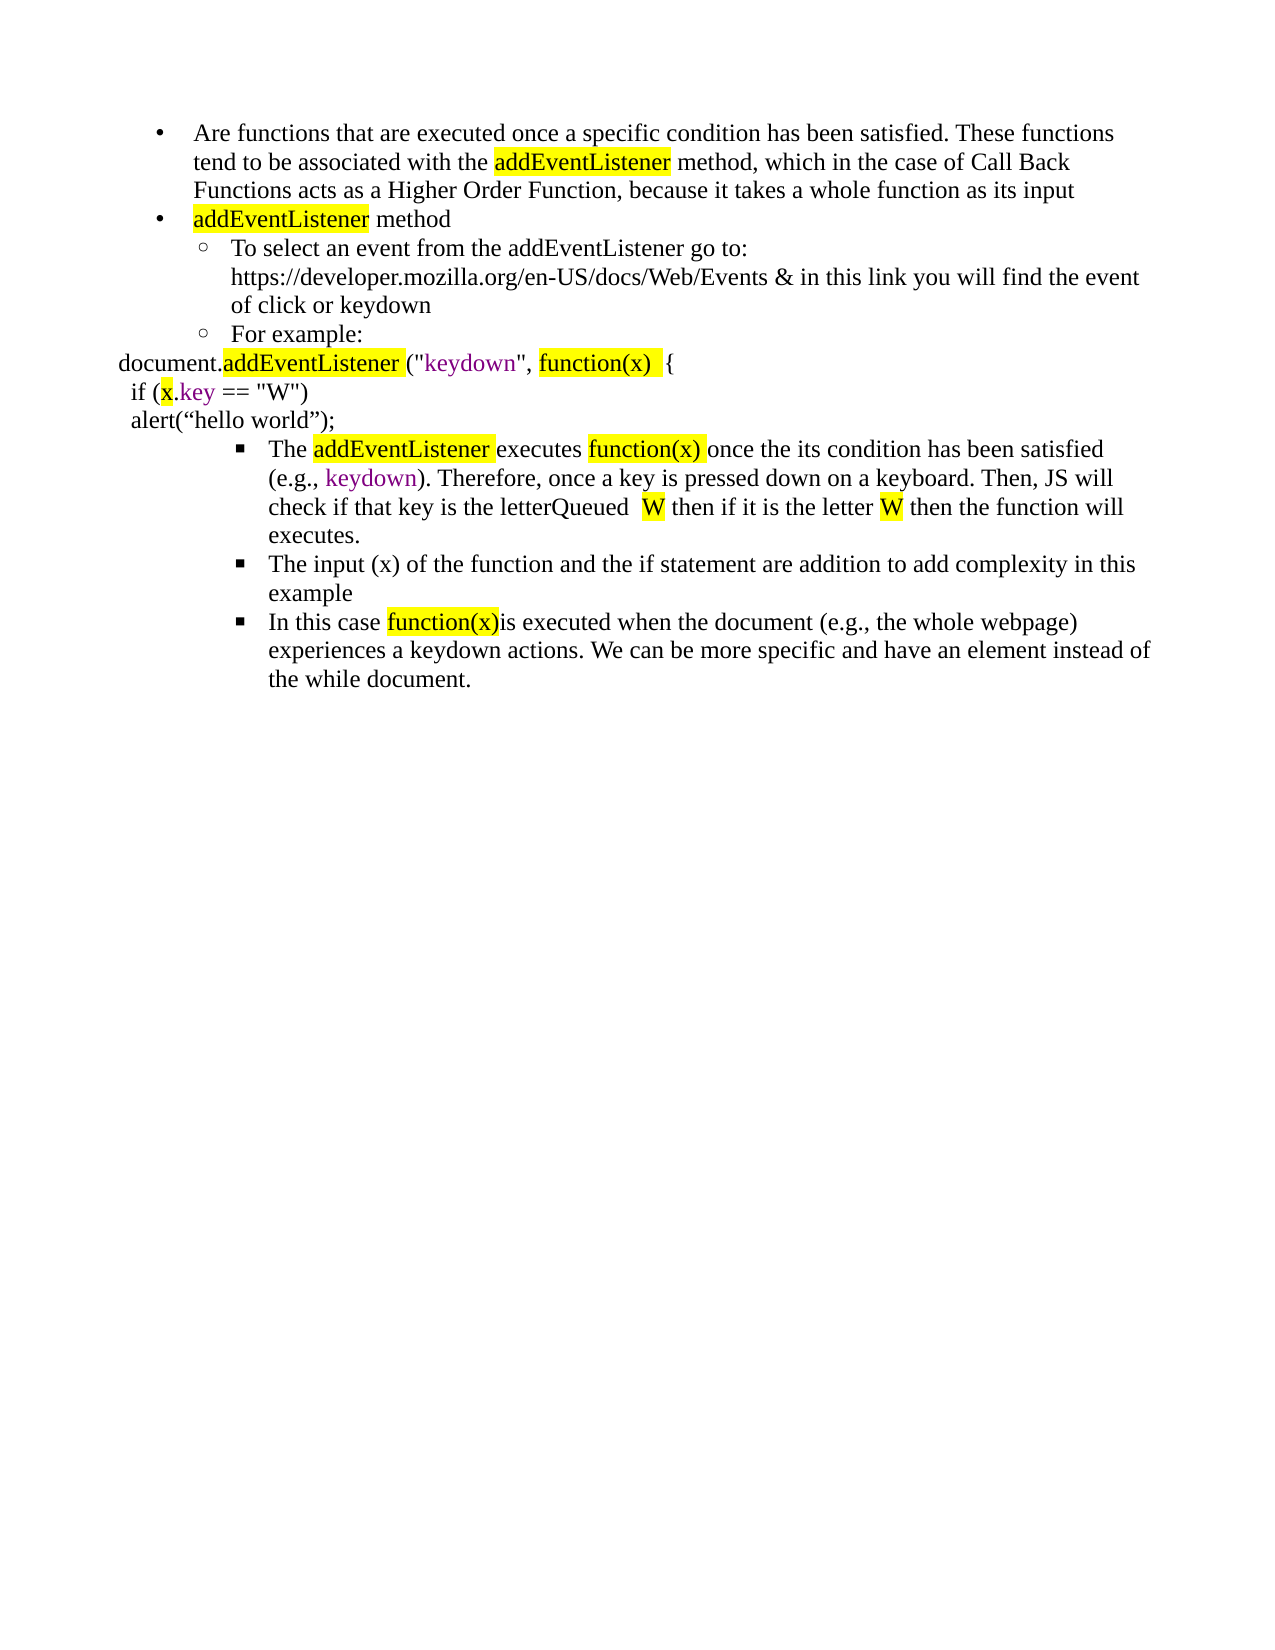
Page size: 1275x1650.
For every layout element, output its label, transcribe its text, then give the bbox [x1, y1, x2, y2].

list For example: [193, 319, 1157, 348]
list To select an event from the addEventListener go to: https://developer.mozilla.org/en-US/docs/Web/Events & in this link you will find the event of click or keydown [193, 233, 1157, 319]
list The addEventListener executes function(x) once the its condition has been satisfied (e.g., keydown). Therefore, once a key is pressed down on a keyboard. Then, JS will check if that key is the letterQueued W then if it is the letter W then the function will executes. [231, 434, 1157, 549]
text if (x.key == "W") [118, 377, 1157, 406]
text alert(“hello world”); [118, 406, 1157, 434]
text document.addEventListener ("keydown", function(x) { [118, 348, 1157, 377]
list In this case function(x)is executed when the document (e.g., the whole webpage) experiences a keydown actions. We can be more specific and have an element instead of the while document. [231, 607, 1157, 693]
list Are functions that are executed once a specific condition has been satisfied. These functions tend to be associated with the addEventListener method, which in the case of Call Back Functions acts as a Higher Order Function, because it takes a whole function as its input [156, 118, 1157, 204]
list The input (x) of the function and the if statement are addition to add complexity in this example [231, 549, 1157, 607]
list addEventListener method [156, 204, 1157, 233]
